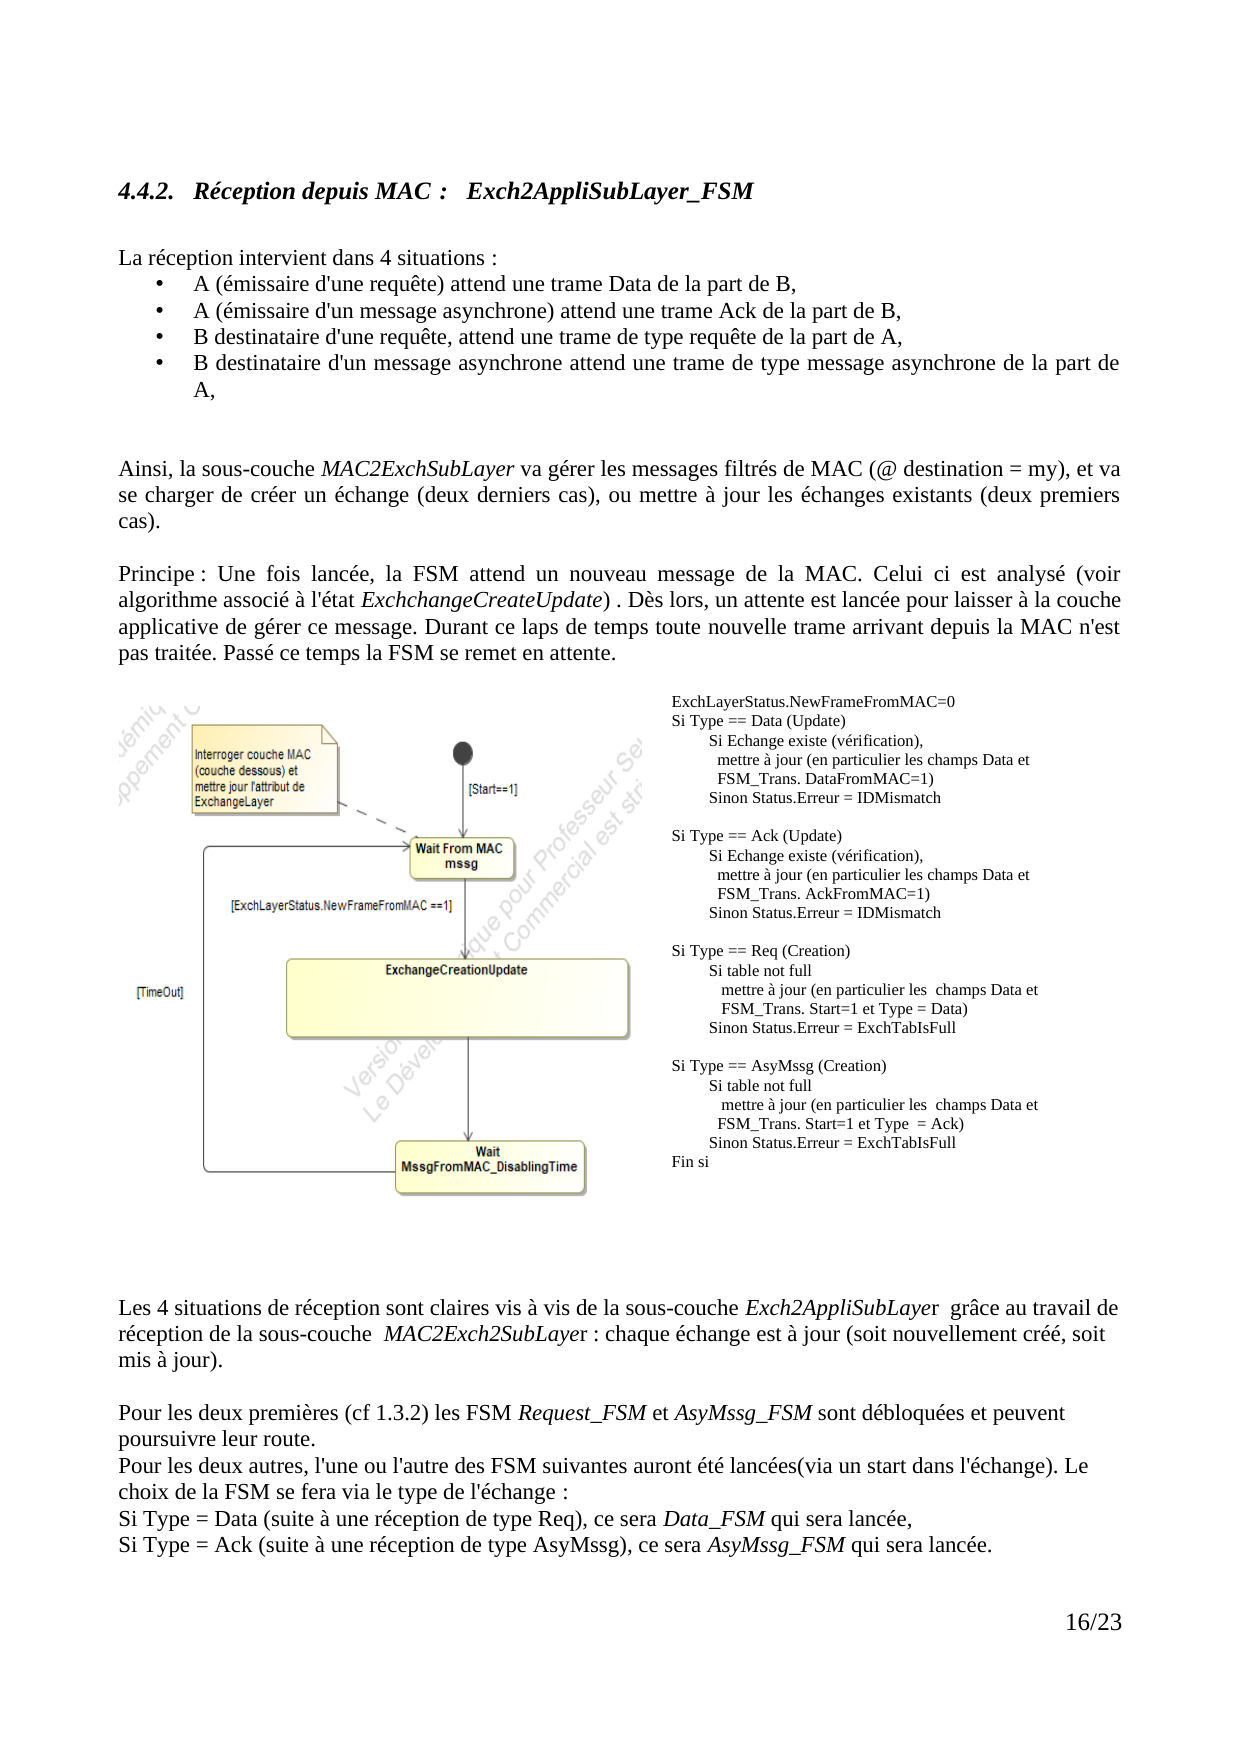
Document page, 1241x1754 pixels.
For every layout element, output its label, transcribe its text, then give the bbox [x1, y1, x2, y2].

list B destinataire d'une requête, attend une trame de type requête de la part de A, [156, 323, 1122, 349]
text mettre à jour (en particulier les champs Data et FSM_Trans. AckFromMAC=1) [642, 864, 1122, 903]
text Si Echange existe (vérification), [642, 845, 1122, 864]
text mettre à jour (en particulier les champs Data et FSM_Trans. Start=1 et Type = Data) Sinon Status.Erreur = ExchTabIsFull [642, 979, 1122, 1037]
text Si Type == Req (Creation) Si table not full [642, 922, 1122, 979]
text Ainsi, la sous-couche MAC2ExchSubLayer va gérer les messages filtrés de MAC (@ destination = my), et va se charger de créer un échange (deux derniers cas), ou mettre à jour les échanges existants (deux premiers cas). [118, 455, 1122, 534]
list A (émissaire d'une requête) attend une trame Data de la part de B, [156, 270, 1122, 297]
text Si Type == Ack (Update) [642, 807, 1122, 845]
text Si Echange existe (vérification), [642, 730, 1122, 749]
text Sinon Status.Erreur = IDMismatch [642, 903, 1122, 922]
text Pour les deux autres, l'une ou l'autre des FSM suivantes auront été lancées(via un start dans l'échange). Le choix de la FSM se fera via le type de l'échange : [118, 1452, 1122, 1504]
text Si Type = Ack (suite à une réception de type AsyMssg), ce sera AsyMssg_FSM qui sera lancée. [118, 1531, 1122, 1557]
text Les 4 situations de réception sont claires vis à vis de la sous-couche Exch2AppliSubLayer grâce au travail de réception de la sous-couche MAC2Exch2SubLayer : chaque échange est à jour (soit nouvellement créé, soit mis à jour). [118, 1294, 1122, 1373]
text ExchLayerStatus.NewFrameFromMAC=0 Si Type == Data (Update) [118, 692, 1122, 730]
text Si Type = Data (suite à une réception de type Req), ce sera Data_FSM qui sera lancée, [118, 1504, 1122, 1531]
text La réception intervient dans 4 situations : [118, 244, 1122, 270]
text mettre à jour (en particulier les champs Data et FSM_Trans. DataFromMAC=1) [642, 749, 1122, 788]
text Fin si [642, 1152, 1122, 1171]
text Si Type == AsyMssg (Creation) Si table not full [642, 1056, 1122, 1094]
list B destinataire d'un message asynchrone attend une trame de type message asynchrone de la part de A, [156, 349, 1122, 402]
text Sinon Status.Erreur = IDMismatch [642, 788, 1122, 807]
text mettre à jour (en particulier les champs Data et FSM_Trans. Start=1 et Type = Ack) Sinon Status.Erreur = ExchTabIsFull [642, 1094, 1122, 1152]
text Principe : Une fois lancée, la FSM attend un nouveau message de la MAC. Celui ci est analysé (voir algorithme associé à l'état ExchchangeCreateUpdate) . Dès lors, un attente est lancée pour laisser à la couche applicative de gérer ce message. Durant ce laps de temps toute nouvelle trame arrivant depuis la MAC n'est pas traitée. Passé ce temps la FSM se remet en attente. [118, 560, 1122, 666]
list A (émissaire d'un message asynchrone) attend une trame Ack de la part de B, [156, 297, 1122, 323]
text Pour les deux premières (cf 1.3.2) les FSM Request_FSM et AsyMssg_FSM sont débloquées et peuvent poursuivre leur route. [118, 1399, 1122, 1452]
subtitle Réception depuis MAC : Exch2AppliSubLayer_FSM [118, 176, 1122, 205]
